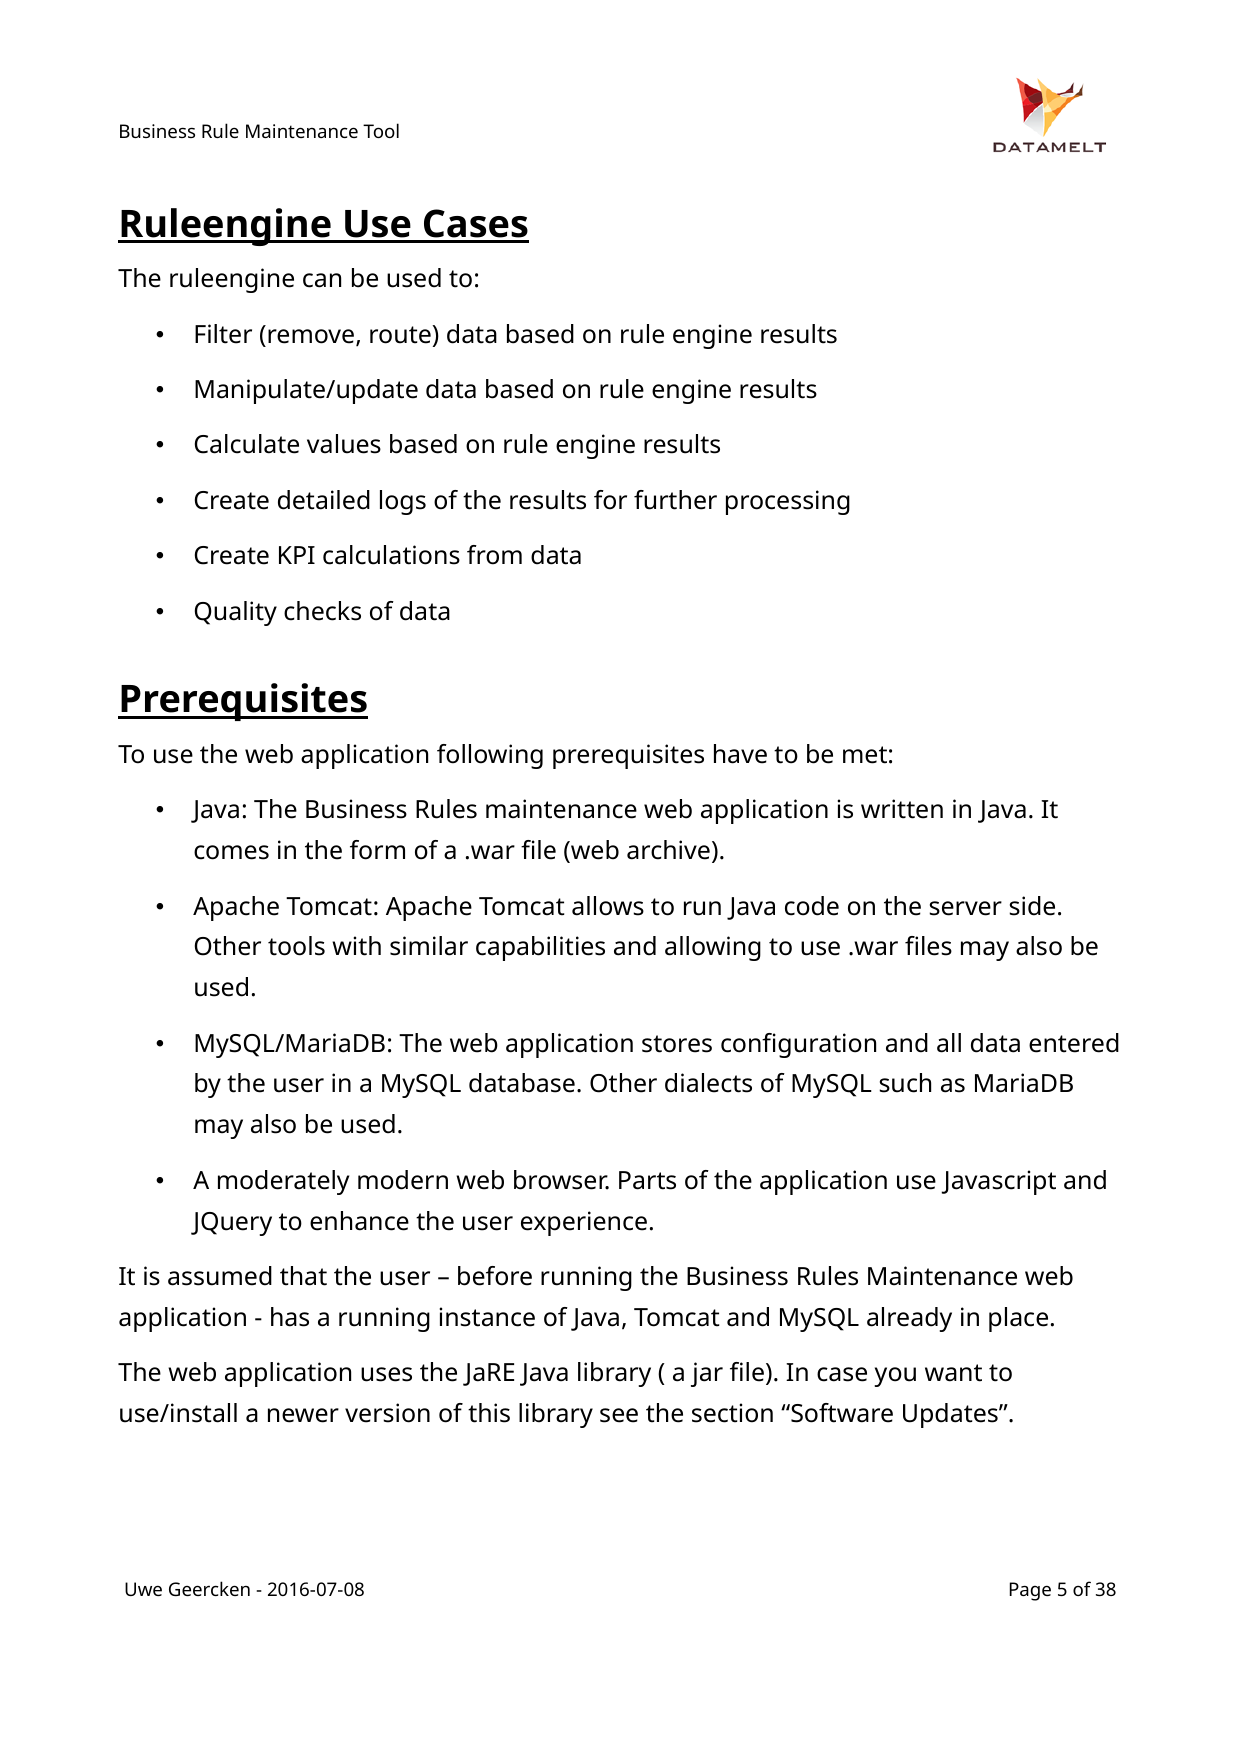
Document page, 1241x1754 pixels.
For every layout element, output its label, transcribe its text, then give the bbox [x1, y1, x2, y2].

list Calculate values based on rule engine results [156, 427, 1122, 461]
picture [992, 69, 1107, 160]
list Create KPI calculations from data [156, 538, 1122, 572]
list Create detailed logs of the results for further processing [156, 482, 1122, 517]
list Java: The Business Rules maintenance web application is written in Java. It comes in the form of a .war file (web archive). [156, 792, 1122, 867]
text It is assumed that the user – before running the Business Rules Maintenance web application - has a running instance of Java, Tomcat and MySQL already in place. [118, 1258, 1122, 1333]
list MySQL/MariaDB: The web application stores configuration and all data entered by the user in a MySQL database. Other dialects of MySQL such as MariaDB may also be used. [156, 1025, 1122, 1141]
list Filter (remove, route) data based on rule engine results [156, 316, 1122, 350]
list Manipulate/update data based on rule engine results [156, 372, 1122, 406]
text To use the web application following prerequisites have to be met: [118, 736, 1122, 771]
subtitle Ruleengine Use Cases [118, 197, 1122, 248]
subtitle Prerequisites [118, 672, 1122, 724]
text The ruleengine can be used to: [118, 261, 1122, 295]
list Quality checks of data [156, 593, 1122, 627]
list Apache Tomcat: Apache Tomcat allows to run Java code on the server side. Other tools with similar capabilities and allowing to use .war files may also be used. [156, 888, 1122, 1004]
text The web application uses the JaRE Java library ( a jar file). In case you want to use/install a newer version of this library see the section “Software Updates”. [118, 1355, 1122, 1430]
list A moderately modern web browser. Parts of the application use Javascript and JQuery to enhance the user experience. [156, 1162, 1122, 1237]
